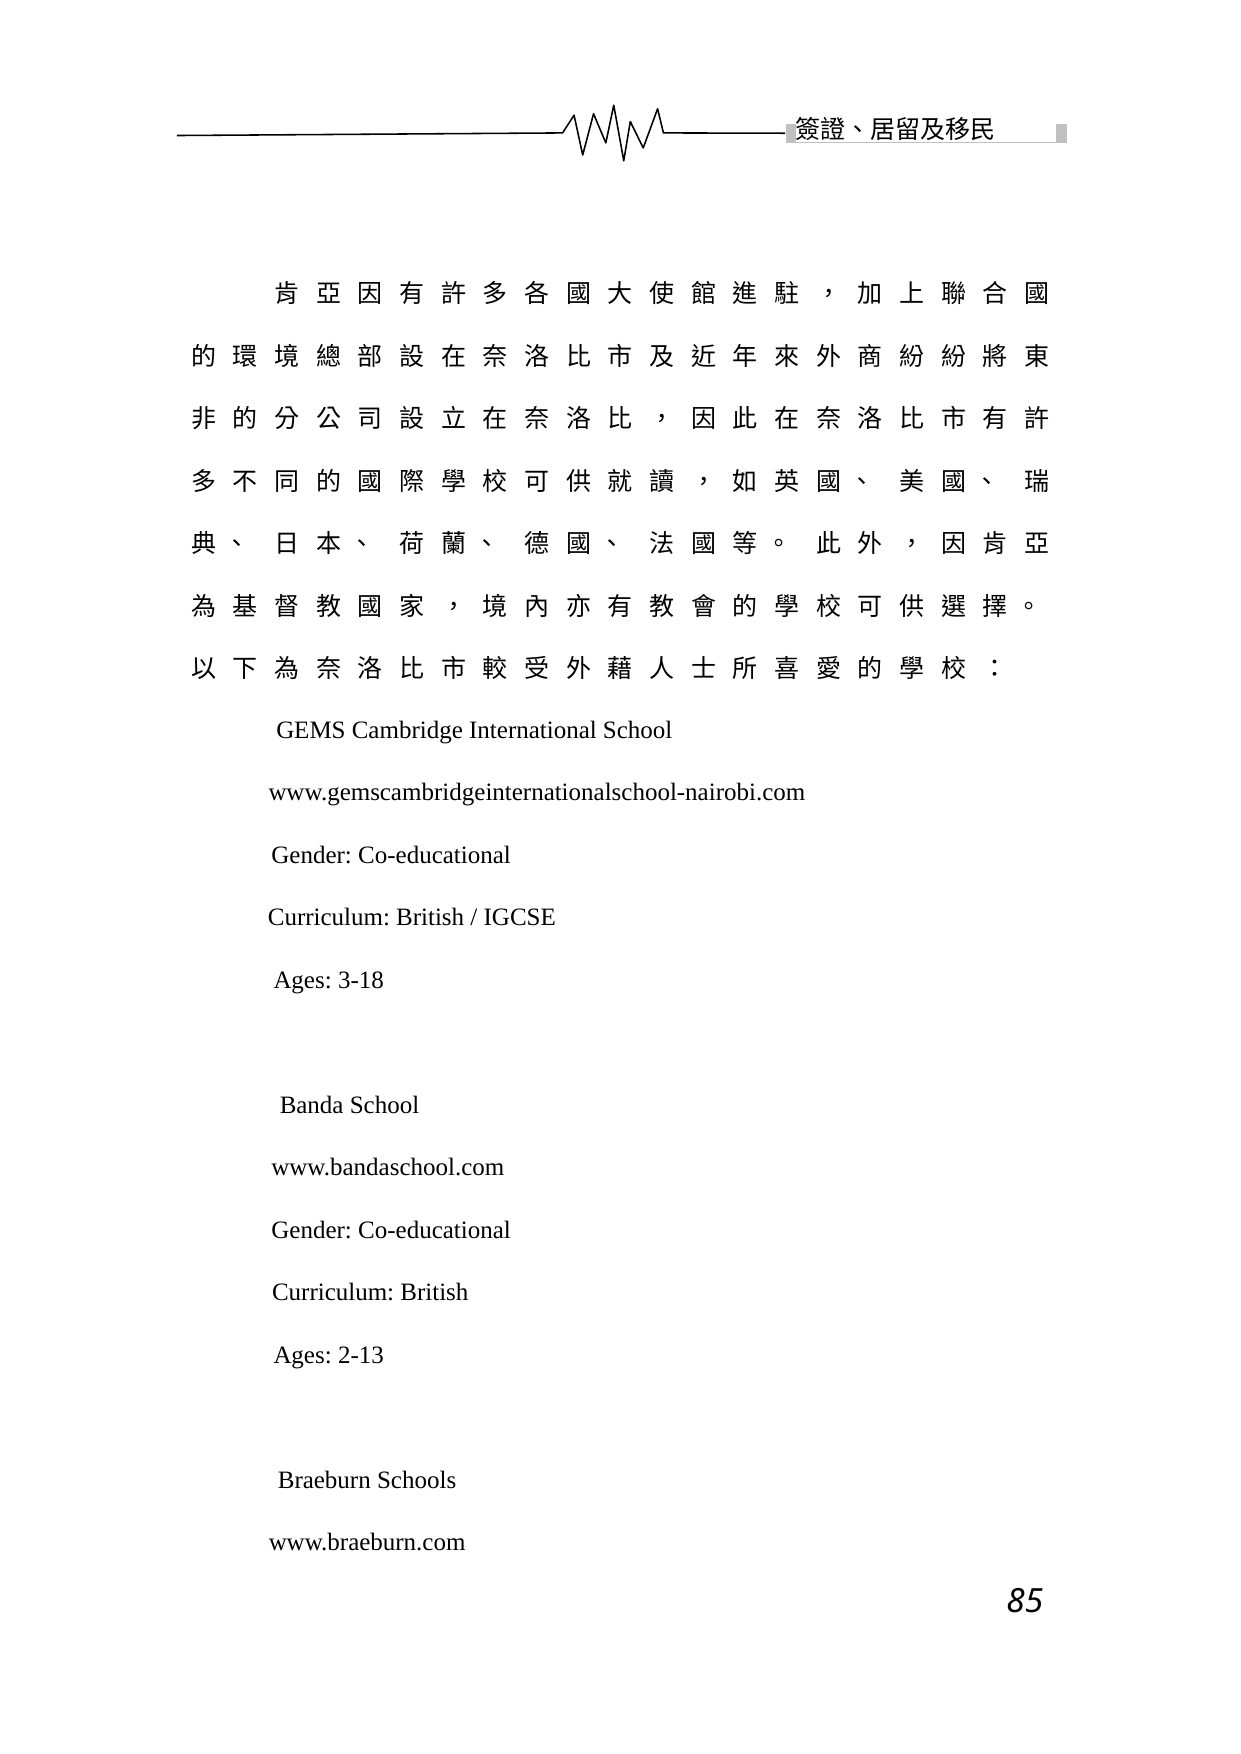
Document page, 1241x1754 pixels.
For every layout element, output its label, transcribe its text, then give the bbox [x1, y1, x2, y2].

text www.gemscambridgeinternationalschool-nairobi.com [232, 750, 1058, 813]
text Curriculum: British / IGCSE [232, 875, 1058, 938]
text Curriculum: British [232, 1250, 1058, 1313]
text Ages: 2-13 [232, 1313, 1058, 1375]
text GEMS Cambridge International School [232, 688, 1058, 750]
text www.bandaschool.com [232, 1125, 1058, 1188]
text Gender: Co-educational [232, 813, 1058, 875]
text Gender: Co-educational [232, 1188, 1058, 1250]
text Banda School [232, 1063, 1058, 1125]
text 肯亞因有許多各國大使館進駐，加上聯合國的環境總部設在奈洛比市及近年來外商紛紛將東非的分公司設立在奈洛比，因此在奈洛比市有許多不同的國際學校可供就讀，如英國、美國、瑞典、日本、荷蘭、德國、法國等。此外，因肯亞為基督教國家，境內亦有教會的學校可供選擇。以下為奈洛比市較受外藉人士所喜愛的學校： [183, 250, 1058, 688]
text Ages: 3-18 [232, 938, 1058, 1000]
text www.braeburn.com [232, 1500, 1058, 1563]
text Braeburn Schools [232, 1438, 1058, 1500]
